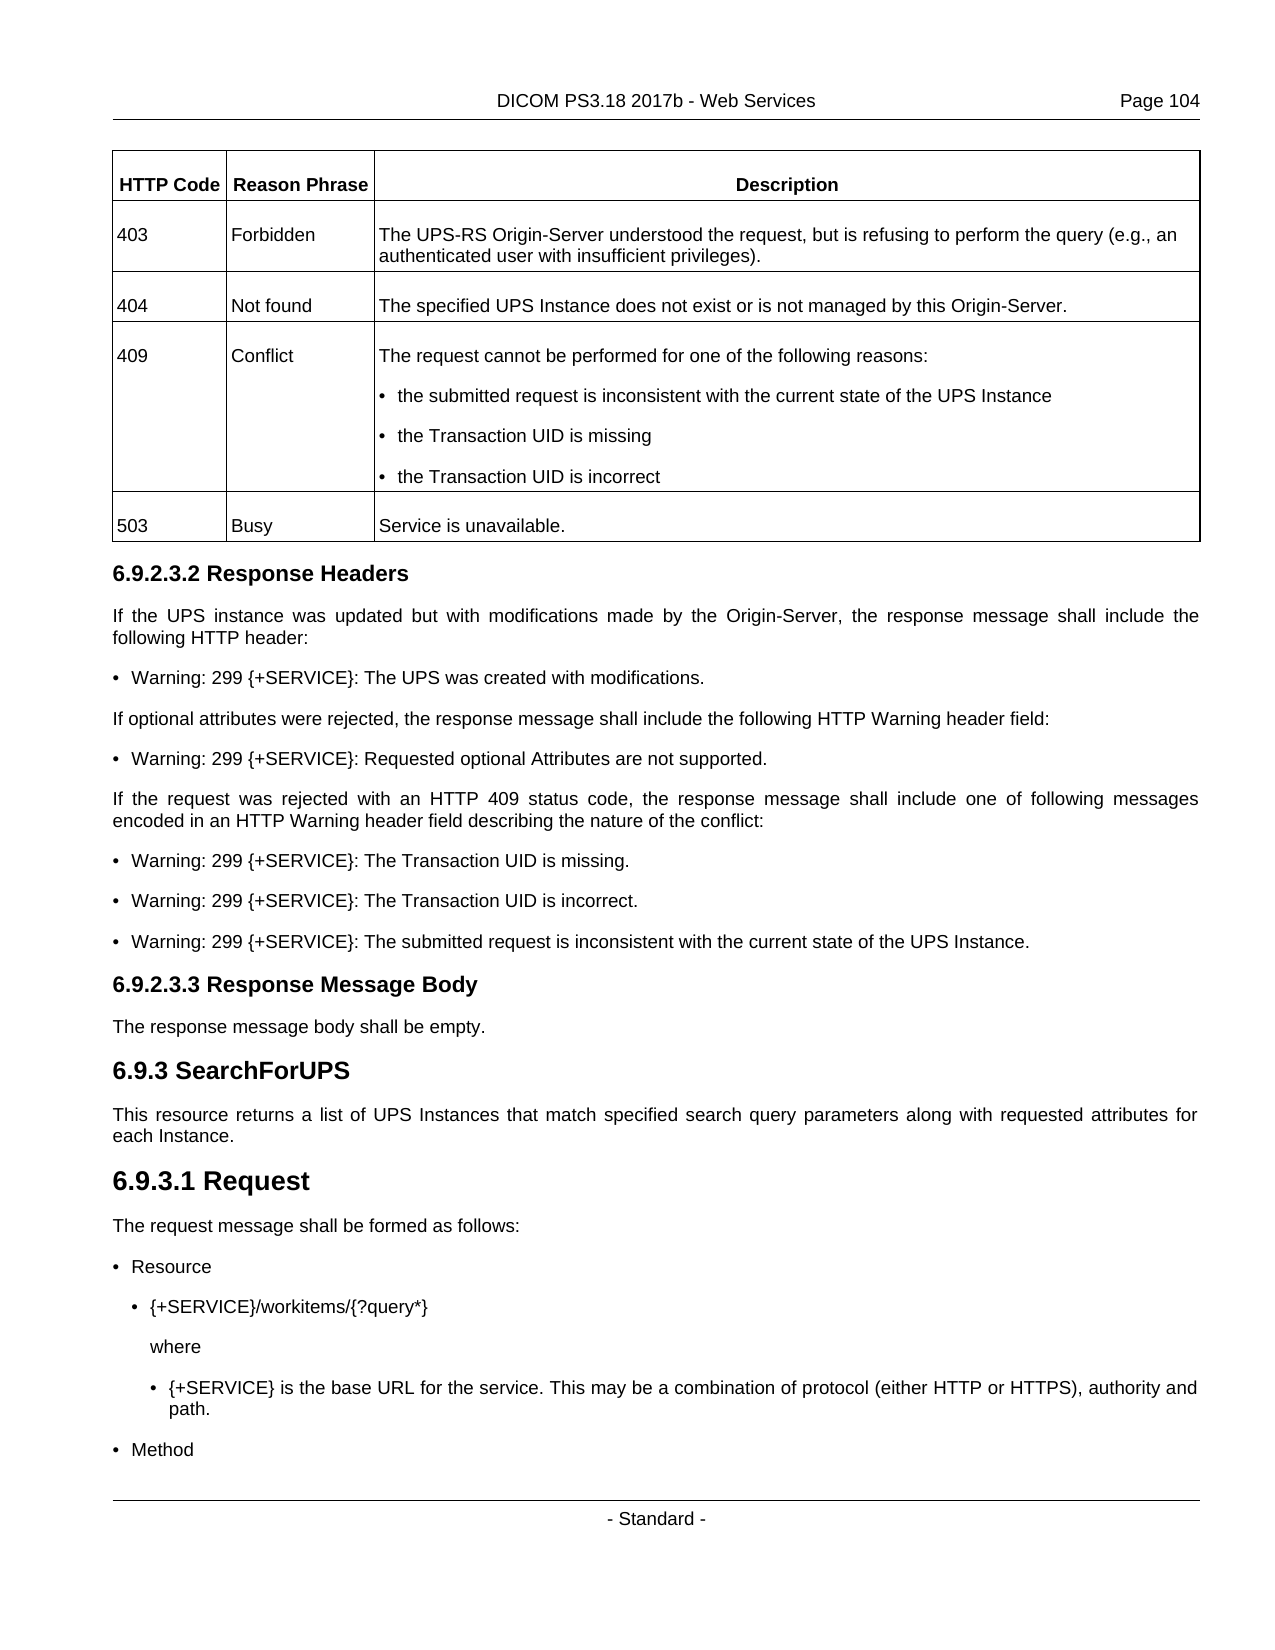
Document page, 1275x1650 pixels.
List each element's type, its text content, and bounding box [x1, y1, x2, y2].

table_cell 404 [113, 272, 226, 321]
table_cell Service is unavailable. [375, 492, 1199, 541]
text The request message shall be formed as follows: [112, 1215, 1200, 1237]
list Warning: 299 {+SERVICE}: The submitted request is inconsistent with the current state of the UPS Instance. [112, 931, 1200, 952]
table_cell The specified UPS Instance does not exist or is not managed by this Origin-Server. [375, 272, 1199, 321]
list Warning: 299 {+SERVICE}: The Transaction UID is incorrect. [112, 890, 1200, 912]
list Method [112, 1438, 1200, 1460]
list {+SERVICE}/workitems/{?query*} [131, 1296, 1200, 1317]
table_header Reason Phrase [227, 151, 374, 200]
text 6.9.3 SearchForUPS [112, 1056, 1200, 1084]
table_cell 403 [113, 201, 226, 271]
table_cell Conflict [227, 322, 374, 491]
table_cell 409 [113, 322, 226, 491]
list Warning: 299 {+SERVICE}: The UPS was created with modifications. [112, 667, 1200, 689]
text This resource returns a list of UPS Instances that match specified search query parameters along with requested attributes for each Instance. [112, 1103, 1200, 1146]
text The response message body shall be empty. [112, 1016, 1200, 1037]
text 6.9.3.1 Request [112, 1165, 1200, 1196]
list where [131, 1336, 1200, 1358]
table_cell The UPS-RS Origin-Server understood the request, but is refusing to perform the query (e.g., an authenticated user with insufficient privileges). [375, 201, 1199, 271]
list Warning: 299 {+SERVICE}: The Transaction UID is missing. [112, 850, 1200, 872]
table_cell Not found [227, 272, 374, 321]
text 6.9.2.3.3 Response Message Body [112, 971, 1200, 997]
table_cell 503 [113, 492, 226, 541]
list {+SERVICE} is the base URL for the service. This may be a combination of protocol (either HTTP or HTTPS), authority and path. [150, 1376, 1200, 1419]
text 6.9.2.3.2 Response Headers [112, 561, 1200, 587]
table_cell The request cannot be performed for one of the following reasons: the submitted request is inconsistent with the current state of the UPS Instance the Transaction UID is missing the Transaction UID is incorrect [375, 322, 1199, 491]
table_header HTTP Code [113, 151, 226, 200]
table_cell Forbidden [227, 201, 374, 271]
text If optional attributes were rejected, the response message shall include the following HTTP Warning header field: [112, 707, 1200, 729]
table_header Description [375, 151, 1199, 200]
text If the request was rejected with an HTTP 409 status code, the response message shall include one of following messages encoded in an HTTP Warning header field describing the nature of the conflict: [112, 788, 1200, 831]
list Warning: 299 {+SERVICE}: Requested optional Attributes are not supported. [112, 748, 1200, 769]
list Resource [112, 1256, 1200, 1277]
table_cell Busy [227, 492, 374, 541]
text If the UPS instance was updated but with modifications made by the Origin-Server, the response message shall include the following HTTP header: [112, 605, 1200, 648]
